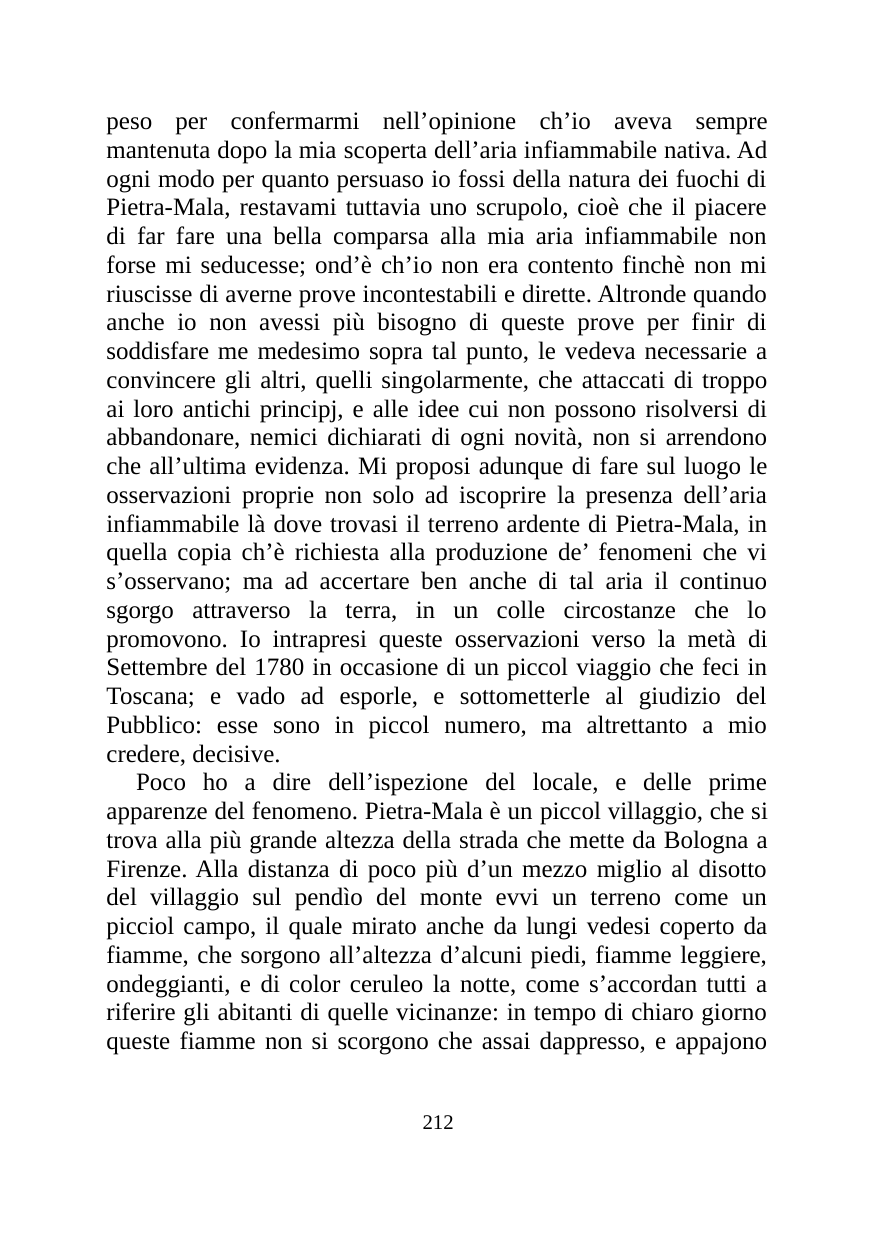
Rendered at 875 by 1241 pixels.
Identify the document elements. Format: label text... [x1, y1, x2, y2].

text peso per confermarmi nell’opinione ch’io aveva sempre mantenuta dopo la mia scoperta dell’aria infiammabile nativa. Ad ogni modo per quanto persuaso io fossi della natura dei fuochi di Pietra-Mala, restavami tuttavia uno scrupolo, cioè che il piacere di far fare una bella comparsa alla mia aria infiammabile non forse mi seducesse; ond’è ch’io non era contento finchè non mi riuscisse di averne prove incontestabili e dirette. Altronde quando anche io non avessi più bisogno di queste prove per finir di soddisfare me medesimo sopra tal punto, le vedeva necessarie a convincere gli altri, quelli singolarmente, che attaccati di troppo ai loro antichi principj, e alle idee cui non possono risolversi di abbandonare, nemici dichiarati di ogni novità, non si arrendono che all’ultima evidenza. Mi proposi adunque di fare sul luogo le osservazioni proprie non solo ad iscoprire la presenza dell’aria infiammabile là dove trovasi il terreno ardente di Pietra-Mala, in quella copia ch’è richiesta alla produzione de’ fenomeni che vi s’osservano; ma ad accertare ben anche di tal aria il continuo sgorgo attraverso la terra, in un colle circostanze che lo promovono. Io intrapresi queste osservazioni verso la metà di Settembre del 1780 in occasione di un piccol viaggio che feci in Toscana; e vado ad esporle, e sottometterle al giudizio del Pubblico: esse sono in piccol numero, ma altrettanto a mio credere, decisive. [106, 106, 768, 767]
text Poco ho a dire dell’ispezione del locale, e delle prime apparenze del fenomeno. Pietra-Mala è un piccol villaggio, che si trova alla più grande altezza della strada che mette da Bologna a Firenze. Alla distanza di poco più d’un mezzo miglio al disotto del villaggio sul pendìo del monte evvi un terreno come un picciol campo, il quale mirato anche da lungi vedesi coperto da fiamme, che sorgono all’altezza d’alcuni piedi, fiamme leggiere, ondeggianti, e di color ceruleo la notte, come s’accordan tutti a riferire gli abitanti di quelle vicinanze: in tempo di chiaro giorno queste fiamme non si scorgono che assai dappresso, e appajono [106, 767, 768, 1055]
